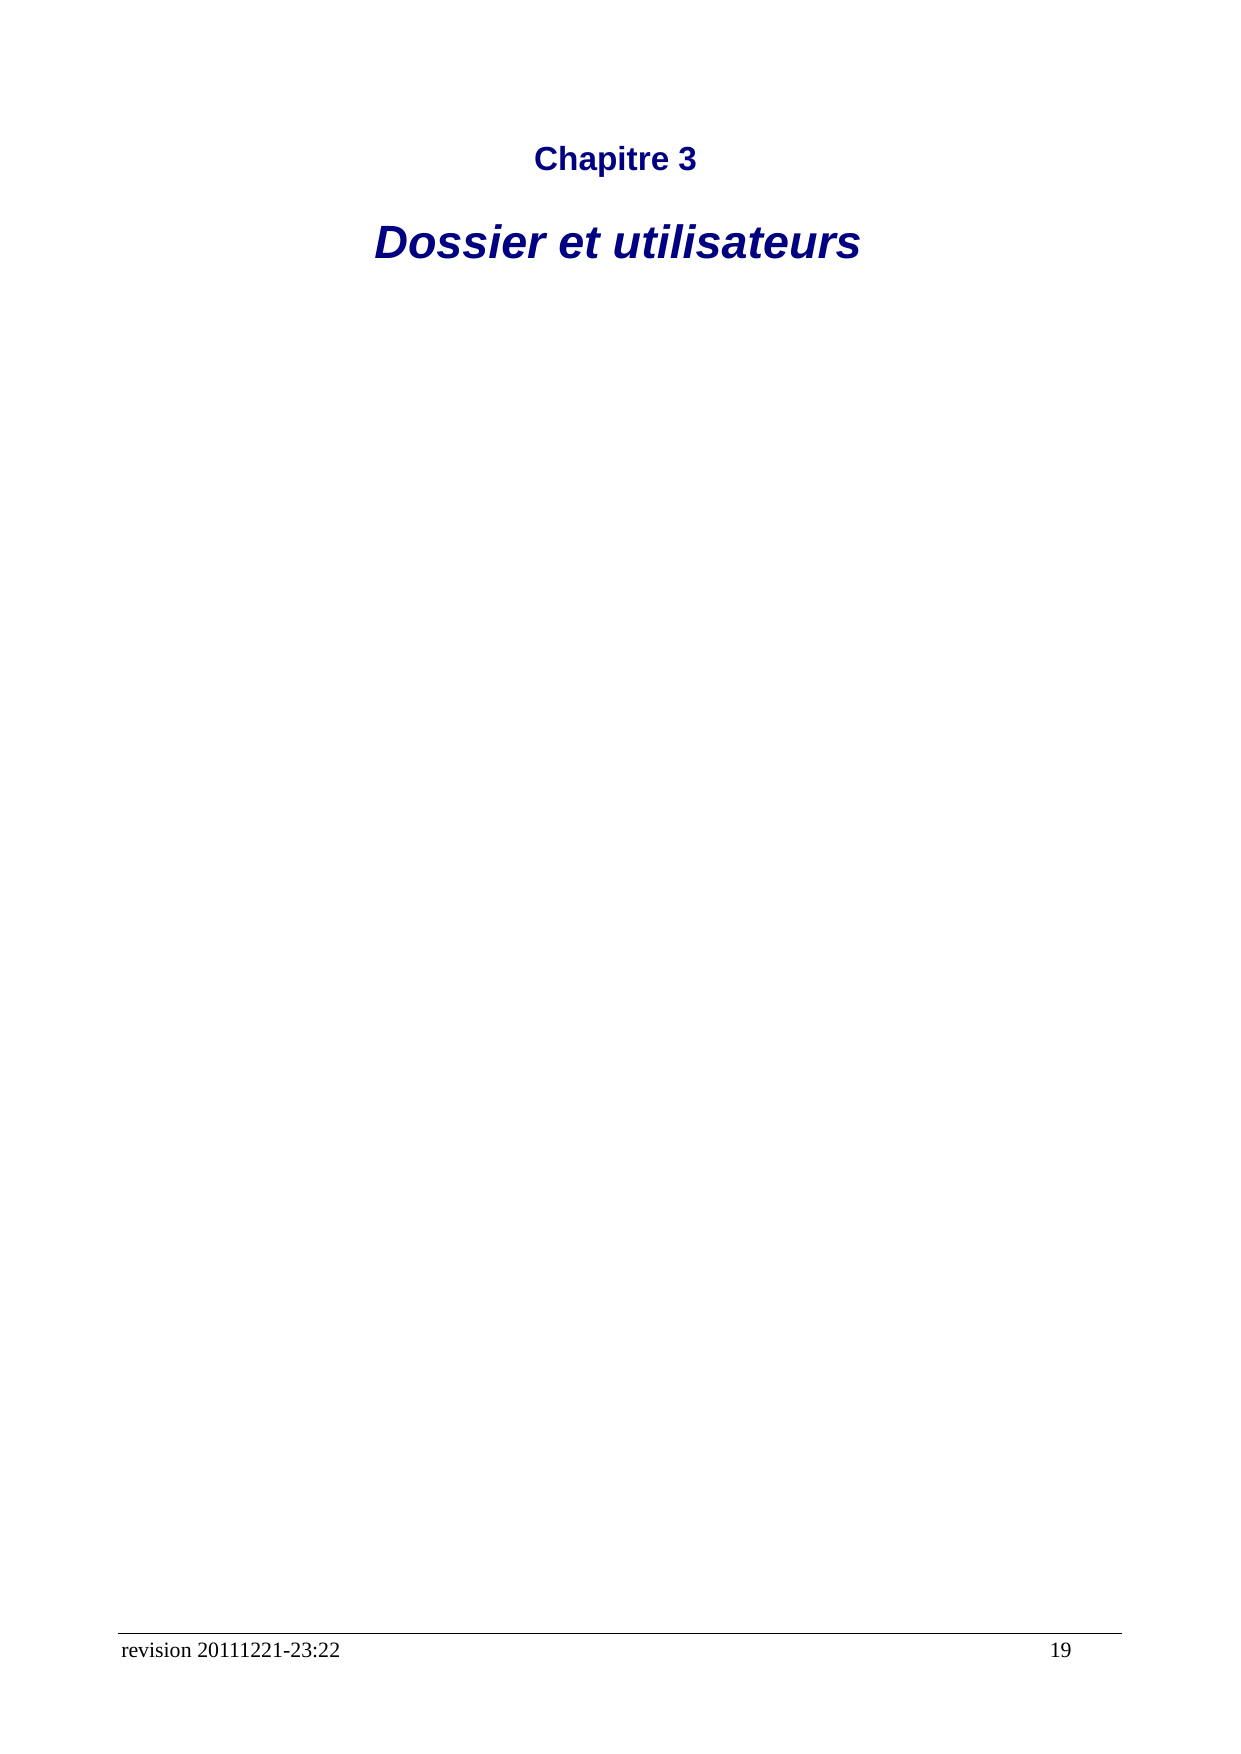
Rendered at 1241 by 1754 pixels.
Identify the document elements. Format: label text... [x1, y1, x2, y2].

subtitle Chapitre 3 [118, 139, 1122, 177]
subtitle Dossier et utilisateurs [118, 215, 1122, 268]
